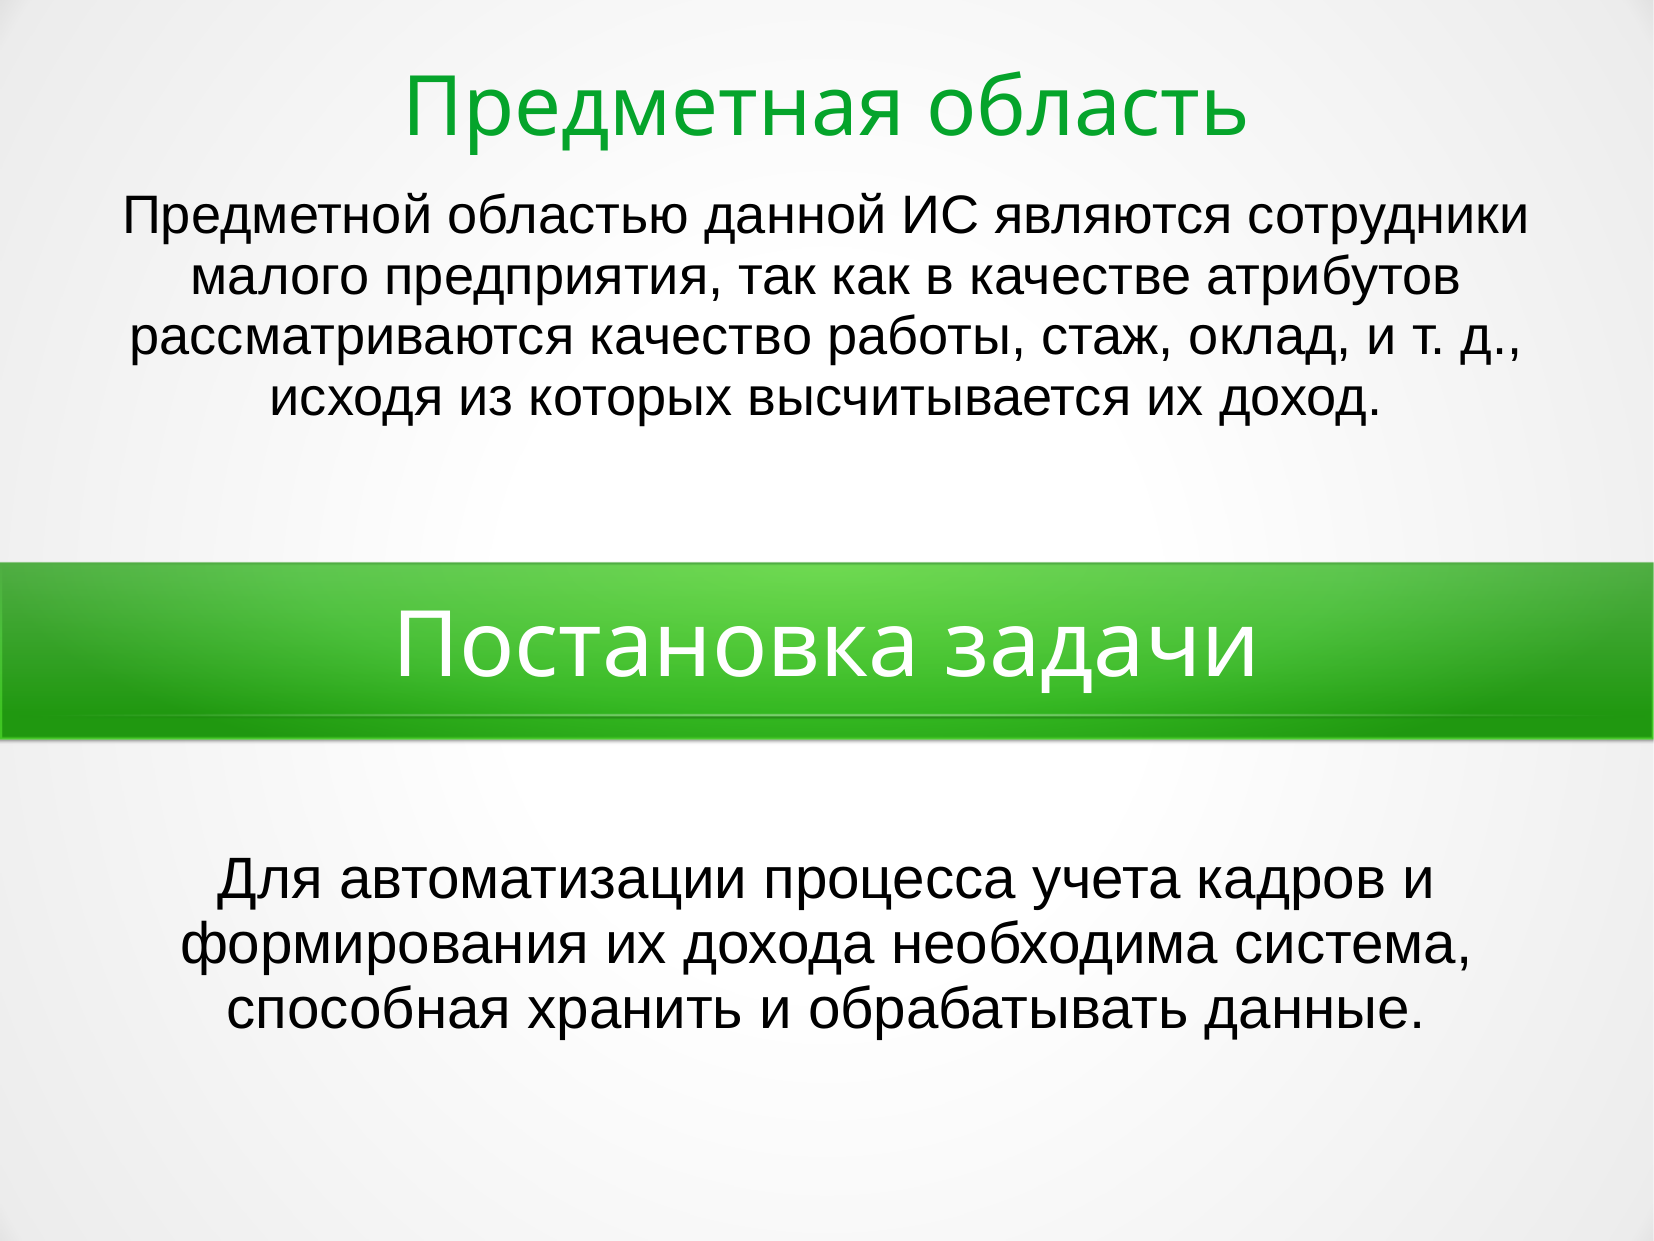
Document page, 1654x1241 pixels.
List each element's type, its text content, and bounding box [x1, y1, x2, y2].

text_box Для автоматизации процесса учета кадров и формирования их дохода необходима система, способная хранить и обрабатывать данные. [59, 838, 1595, 1111]
title Постановка задачи [82, 523, 1571, 758]
text_box Предметной областью данной ИС являются сотрудники малого предприятия, так как в качестве атрибутов рассматриваются качество работы, стаж, оклад, и т. д., исходя из которых высчитывается их доход. [35, 177, 1619, 495]
title Предметная область [82, 0, 1571, 177]
picture [0, 0, 1654, 1241]
